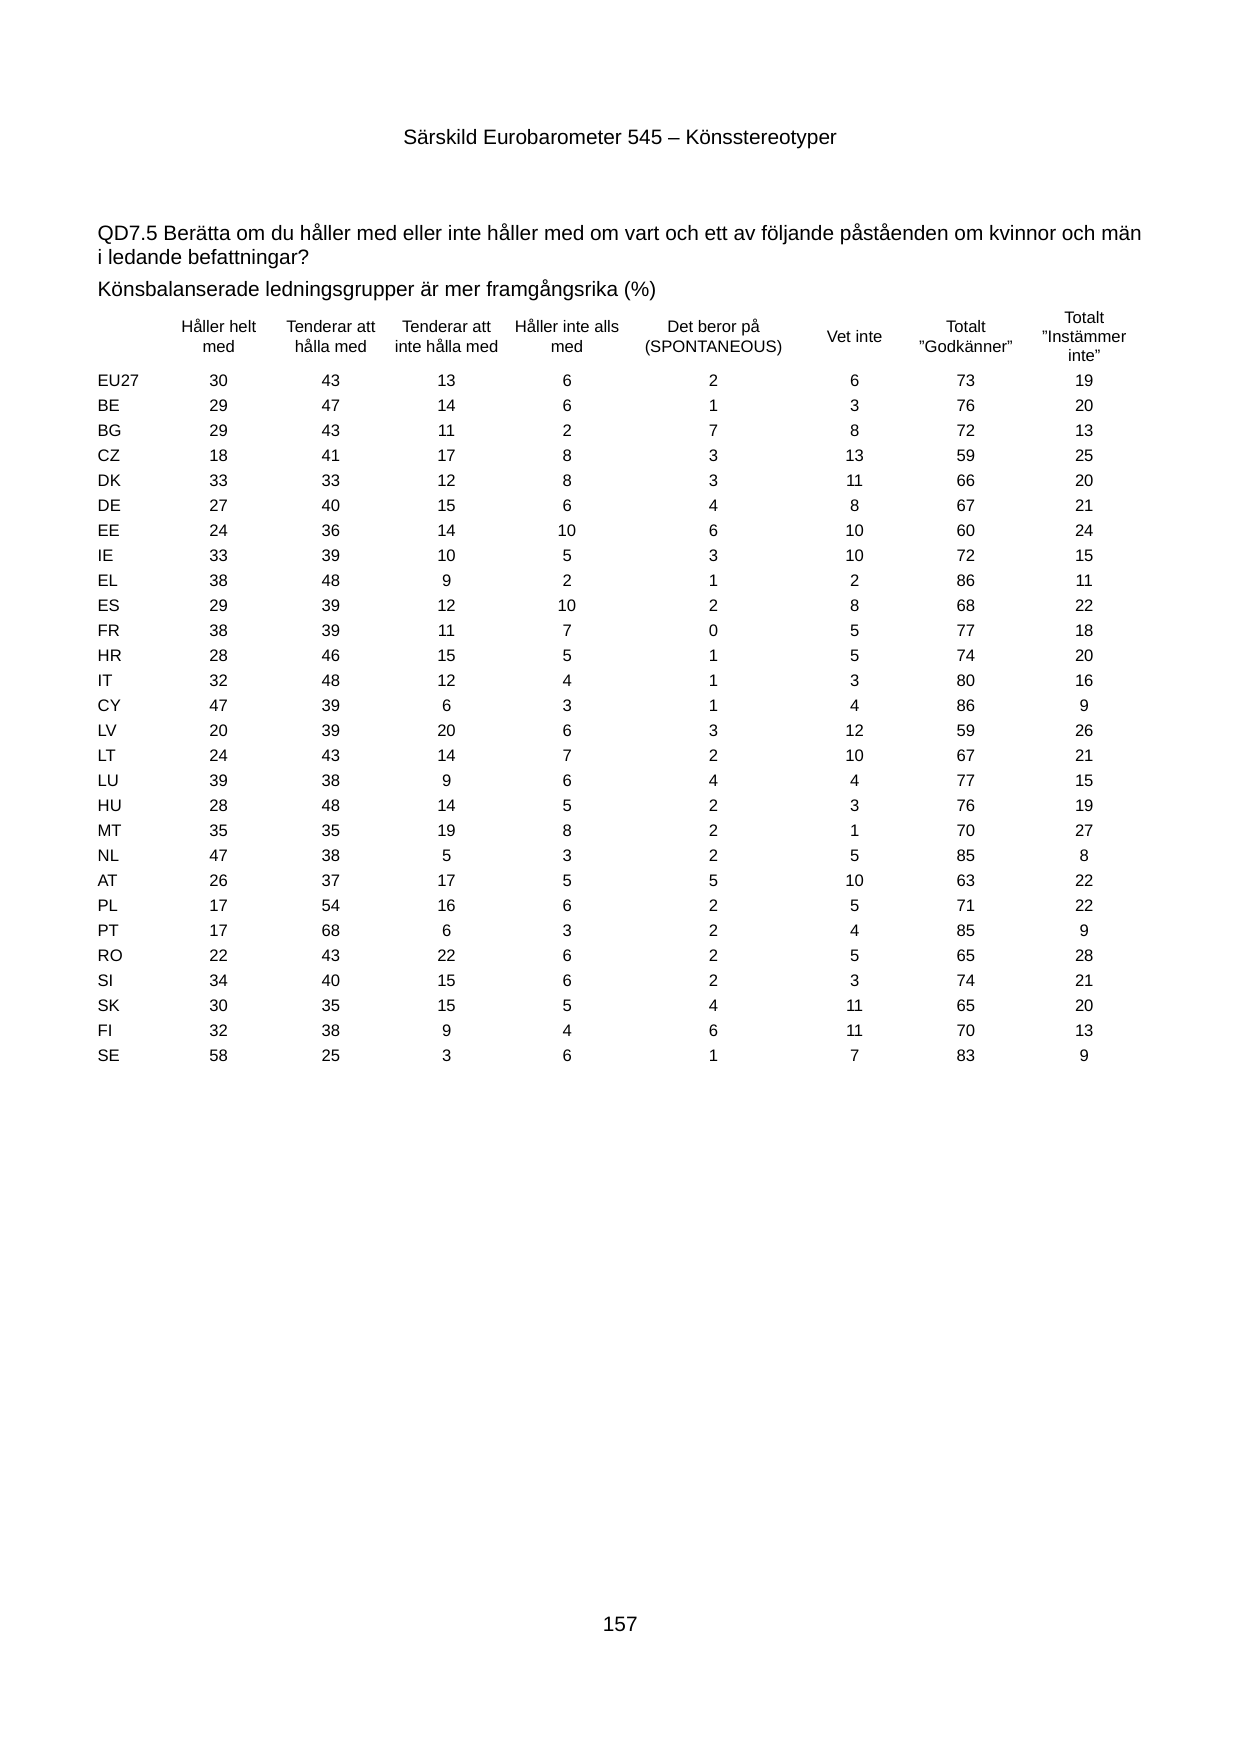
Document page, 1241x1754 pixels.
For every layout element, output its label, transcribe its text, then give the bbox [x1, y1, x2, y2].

table_cell 54 [275, 893, 386, 918]
table_cell 18 [162, 443, 275, 468]
table_cell 5 [800, 893, 909, 918]
table_cell 39 [275, 593, 386, 618]
table_cell 47 [162, 843, 275, 868]
table_cell 43 [275, 418, 386, 443]
table_cell 14 [386, 793, 507, 818]
table_cell 2 [627, 593, 800, 618]
table_cell HR [95, 643, 162, 668]
table_cell LT [95, 743, 162, 768]
table_cell 43 [275, 743, 386, 768]
table_cell 34 [162, 968, 275, 993]
table_cell 13 [386, 368, 507, 393]
table_cell 6 [507, 368, 627, 393]
table_cell 38 [162, 568, 275, 593]
table_cell Tenderar att hålla med [275, 305, 386, 368]
table_cell 6 [507, 493, 627, 518]
table_cell 22 [1022, 593, 1146, 618]
table_cell 20 [1022, 393, 1146, 418]
table_cell 72 [909, 543, 1022, 568]
table_cell 2 [507, 418, 627, 443]
table_cell 30 [162, 993, 275, 1018]
table_cell 15 [386, 968, 507, 993]
table_cell 3 [627, 718, 800, 743]
table_cell 22 [1022, 868, 1146, 893]
table_cell 28 [162, 793, 275, 818]
table_cell 5 [507, 868, 627, 893]
table_cell 2 [627, 793, 800, 818]
table_cell 9 [386, 1018, 507, 1043]
table_cell 28 [162, 643, 275, 668]
table_cell 12 [386, 468, 507, 493]
table_cell 58 [162, 1043, 275, 1068]
table_cell 67 [909, 743, 1022, 768]
table_cell 19 [386, 818, 507, 843]
table_cell 16 [1022, 668, 1146, 693]
table_cell 35 [275, 993, 386, 1018]
table_cell ES [95, 593, 162, 618]
table_cell 20 [162, 718, 275, 743]
table_cell 2 [627, 918, 800, 943]
table_cell FR [95, 618, 162, 643]
table_cell LU [95, 768, 162, 793]
table_cell 4 [627, 493, 800, 518]
table_cell 15 [386, 493, 507, 518]
table_cell Totalt ”Godkänner” [909, 305, 1022, 368]
table_cell 43 [275, 368, 386, 393]
table_cell Totalt ”Instämmer inte” [1022, 305, 1146, 368]
table_cell 1 [627, 393, 800, 418]
table_cell 20 [1022, 993, 1146, 1018]
table_cell 6 [507, 393, 627, 418]
table_cell 6 [800, 368, 909, 393]
table_cell CY [95, 693, 162, 718]
table_cell 1 [627, 568, 800, 593]
table_cell EU27 [95, 368, 162, 393]
table_cell 14 [386, 518, 507, 543]
table_cell 80 [909, 668, 1022, 693]
table_cell 7 [507, 743, 627, 768]
table_cell 5 [800, 618, 909, 643]
table_cell 15 [386, 993, 507, 1018]
table_cell 33 [162, 468, 275, 493]
table_cell 25 [275, 1043, 386, 1068]
table_cell 5 [800, 843, 909, 868]
table_cell 3 [507, 843, 627, 868]
table_cell 2 [627, 843, 800, 868]
table_cell 5 [507, 793, 627, 818]
table_cell EL [95, 568, 162, 593]
table_cell 9 [1022, 1043, 1146, 1068]
table_cell 86 [909, 693, 1022, 718]
table_cell 71 [909, 893, 1022, 918]
table_cell 17 [386, 868, 507, 893]
table_cell 2 [627, 818, 800, 843]
table_cell 13 [800, 443, 909, 468]
table_cell 6 [507, 1043, 627, 1068]
table_cell 12 [386, 593, 507, 618]
table_cell 41 [275, 443, 386, 468]
table_cell 72 [909, 418, 1022, 443]
table_cell 76 [909, 793, 1022, 818]
table_cell 17 [162, 918, 275, 943]
table_cell 20 [1022, 643, 1146, 668]
table_cell Tenderar att inte hålla med [386, 305, 507, 368]
table_cell 39 [275, 543, 386, 568]
table_cell 65 [909, 993, 1022, 1018]
table_cell 10 [800, 868, 909, 893]
table_cell 5 [507, 993, 627, 1018]
table_cell 68 [909, 593, 1022, 618]
table_cell 3 [507, 918, 627, 943]
table_cell SI [95, 968, 162, 993]
table_cell LV [95, 718, 162, 743]
table_cell 15 [1022, 768, 1146, 793]
table_cell 27 [162, 493, 275, 518]
table_cell BG [95, 418, 162, 443]
table_cell FI [95, 1018, 162, 1043]
table_cell 40 [275, 493, 386, 518]
table_cell 30 [162, 368, 275, 393]
table_cell EE [95, 518, 162, 543]
table_cell 11 [800, 993, 909, 1018]
table_cell 70 [909, 818, 1022, 843]
table_cell 74 [909, 643, 1022, 668]
table_cell 3 [507, 693, 627, 718]
table_cell 7 [800, 1043, 909, 1068]
table_cell BE [95, 393, 162, 418]
table_cell 10 [507, 593, 627, 618]
table_header QD7.5 Berätta om du håller med eller inte håller med om vart och ett av följande påståenden om kvinnor och män i ledande befattningar? [95, 217, 1146, 272]
table_cell 39 [275, 693, 386, 718]
table_cell 85 [909, 918, 1022, 943]
table_cell 21 [1022, 968, 1146, 993]
table_cell 2 [627, 743, 800, 768]
table_cell Vet inte [800, 305, 909, 368]
table_cell 12 [800, 718, 909, 743]
table_cell 38 [275, 1018, 386, 1043]
table_cell 2 [627, 368, 800, 393]
table_cell 12 [386, 668, 507, 693]
table_cell 25 [1022, 443, 1146, 468]
table_cell 40 [275, 968, 386, 993]
table_cell 17 [162, 893, 275, 918]
table_cell 48 [275, 568, 386, 593]
table_cell 3 [800, 668, 909, 693]
table_cell 73 [909, 368, 1022, 393]
table_cell PT [95, 918, 162, 943]
table_cell 76 [909, 393, 1022, 418]
table_cell 8 [800, 593, 909, 618]
table_cell 14 [386, 393, 507, 418]
table_cell 77 [909, 618, 1022, 643]
table_cell MT [95, 818, 162, 843]
table_cell 4 [627, 768, 800, 793]
table_cell 2 [627, 968, 800, 993]
table_cell 77 [909, 768, 1022, 793]
table_cell 26 [1022, 718, 1146, 743]
table_cell 65 [909, 943, 1022, 968]
table_cell 10 [800, 543, 909, 568]
table_cell 6 [507, 968, 627, 993]
table_cell NL [95, 843, 162, 868]
table_cell 20 [1022, 468, 1146, 493]
table_cell 29 [162, 418, 275, 443]
table_cell 3 [800, 793, 909, 818]
table_cell 47 [275, 393, 386, 418]
table_cell 7 [507, 618, 627, 643]
table_cell 9 [386, 568, 507, 593]
table_cell 4 [627, 993, 800, 1018]
table_cell 10 [800, 518, 909, 543]
table_cell HU [95, 793, 162, 818]
table_cell 6 [507, 718, 627, 743]
table_cell 19 [1022, 368, 1146, 393]
table_cell 6 [507, 893, 627, 918]
table_cell 59 [909, 718, 1022, 743]
table_cell 13 [1022, 418, 1146, 443]
table_cell 8 [507, 443, 627, 468]
table_cell 85 [909, 843, 1022, 868]
table_cell 6 [386, 693, 507, 718]
table_cell 9 [1022, 693, 1146, 718]
table_cell 74 [909, 968, 1022, 993]
table_cell 11 [1022, 568, 1146, 593]
table_cell 1 [627, 643, 800, 668]
table_cell 0 [627, 618, 800, 643]
table_cell 5 [507, 643, 627, 668]
table_cell 37 [275, 868, 386, 893]
table_cell 47 [162, 693, 275, 718]
table_cell 4 [507, 1018, 627, 1043]
table_cell 1 [627, 693, 800, 718]
table_cell 59 [909, 443, 1022, 468]
table_cell 10 [800, 743, 909, 768]
table_cell 4 [800, 768, 909, 793]
table_cell 27 [1022, 818, 1146, 843]
table_cell 70 [909, 1018, 1022, 1043]
table_cell 17 [386, 443, 507, 468]
table_cell 39 [275, 718, 386, 743]
table_cell 60 [909, 518, 1022, 543]
table_cell 2 [507, 568, 627, 593]
table_cell 24 [162, 518, 275, 543]
table_cell 20 [386, 718, 507, 743]
table_cell SK [95, 993, 162, 1018]
table_cell 10 [386, 543, 507, 568]
table_cell DK [95, 468, 162, 493]
table_cell 22 [162, 943, 275, 968]
table_cell 6 [507, 943, 627, 968]
table_cell 1 [627, 1043, 800, 1068]
table_cell SE [95, 1043, 162, 1068]
table_cell 5 [386, 843, 507, 868]
table_cell 11 [386, 618, 507, 643]
table_cell 2 [627, 893, 800, 918]
table_cell IT [95, 668, 162, 693]
table_cell 3 [800, 393, 909, 418]
table_cell 36 [275, 518, 386, 543]
table_cell IE [95, 543, 162, 568]
table_cell 3 [627, 468, 800, 493]
table_cell 24 [162, 743, 275, 768]
table_cell 26 [162, 868, 275, 893]
table_cell Håller helt med [162, 305, 275, 368]
table_cell 15 [386, 643, 507, 668]
table_cell 8 [1022, 843, 1146, 868]
table_cell 28 [1022, 943, 1146, 968]
table_cell 43 [275, 943, 386, 968]
table_cell 11 [800, 468, 909, 493]
table_cell 8 [507, 468, 627, 493]
table_cell 10 [507, 518, 627, 543]
table_cell 46 [275, 643, 386, 668]
table_cell 63 [909, 868, 1022, 893]
table_cell 9 [386, 768, 507, 793]
table_cell 13 [1022, 1018, 1146, 1043]
table_cell 2 [800, 568, 909, 593]
table_cell 32 [162, 1018, 275, 1043]
table_cell 38 [275, 768, 386, 793]
table_cell 39 [162, 768, 275, 793]
table_cell 29 [162, 393, 275, 418]
table_cell [95, 305, 162, 368]
table_cell 5 [627, 868, 800, 893]
table_cell 9 [1022, 918, 1146, 943]
table_cell Håller inte alls med [507, 305, 627, 368]
table_cell 8 [507, 818, 627, 843]
table_cell 3 [627, 543, 800, 568]
table_cell 38 [275, 843, 386, 868]
table_cell 68 [275, 918, 386, 943]
table_cell 48 [275, 793, 386, 818]
table_cell 22 [386, 943, 507, 968]
table_cell 6 [627, 518, 800, 543]
table_cell 32 [162, 668, 275, 693]
table_cell 29 [162, 593, 275, 618]
table_cell 6 [507, 768, 627, 793]
table_cell 5 [800, 943, 909, 968]
table_cell RO [95, 943, 162, 968]
table_cell 4 [800, 918, 909, 943]
table_cell 3 [627, 443, 800, 468]
table_cell 15 [1022, 543, 1146, 568]
table_cell 3 [800, 968, 909, 993]
table_cell 83 [909, 1043, 1022, 1068]
table_cell 21 [1022, 743, 1146, 768]
table_cell 19 [1022, 793, 1146, 818]
table_cell 7 [627, 418, 800, 443]
table_cell 1 [627, 668, 800, 693]
table_cell 86 [909, 568, 1022, 593]
table_cell Det beror på (SPONTANEOUS) [627, 305, 800, 368]
table_cell 16 [386, 893, 507, 918]
table_cell AT [95, 868, 162, 893]
table_cell 18 [1022, 618, 1146, 643]
table_cell 8 [800, 418, 909, 443]
table_cell 2 [627, 943, 800, 968]
table_cell 3 [386, 1043, 507, 1068]
table_cell 6 [386, 918, 507, 943]
table_cell 11 [386, 418, 507, 443]
table_cell 8 [800, 493, 909, 518]
table_cell 48 [275, 668, 386, 693]
table_cell 33 [162, 543, 275, 568]
table_cell 14 [386, 743, 507, 768]
table_cell 35 [275, 818, 386, 843]
table_cell 11 [800, 1018, 909, 1043]
table_cell PL [95, 893, 162, 918]
table_cell 22 [1022, 893, 1146, 918]
table_cell 35 [162, 818, 275, 843]
table_cell 39 [275, 618, 386, 643]
table_cell Könsbalanserade ledningsgrupper är mer framgångsrika (%) [95, 273, 1146, 305]
table_cell 6 [627, 1018, 800, 1043]
table_cell 21 [1022, 493, 1146, 518]
table_cell 5 [507, 543, 627, 568]
table_cell 24 [1022, 518, 1146, 543]
table_cell 4 [507, 668, 627, 693]
table_cell 1 [800, 818, 909, 843]
table_cell 33 [275, 468, 386, 493]
table_cell 67 [909, 493, 1022, 518]
table_cell DE [95, 493, 162, 518]
table_cell CZ [95, 443, 162, 468]
table_cell 4 [800, 693, 909, 718]
table_cell 38 [162, 618, 275, 643]
table_cell 66 [909, 468, 1022, 493]
table_cell 5 [800, 643, 909, 668]
